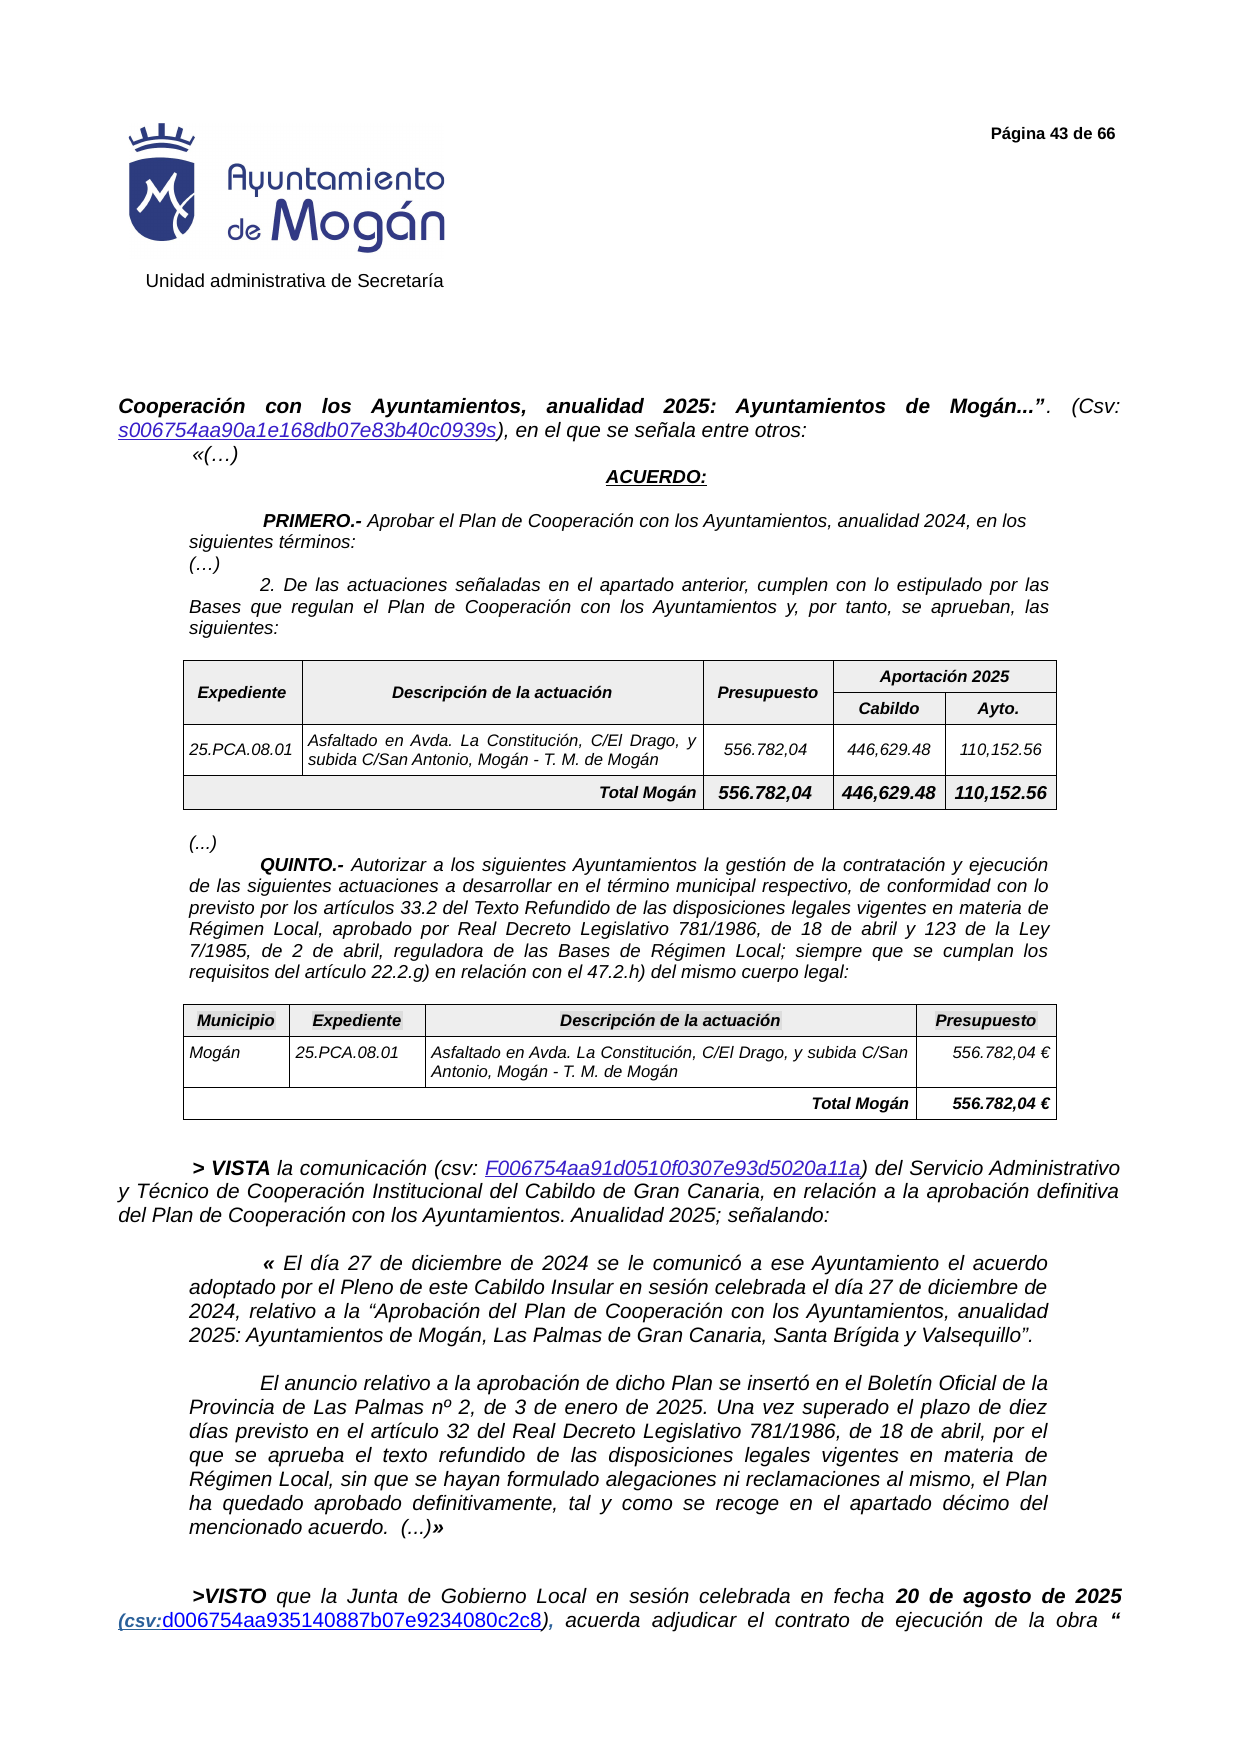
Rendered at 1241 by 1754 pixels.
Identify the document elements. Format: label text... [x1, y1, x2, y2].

table_cell Cabildo [834, 693, 945, 724]
text 2. De las actuaciones señaladas en el apartado anterior, cumplen con lo estipulado por las Bases que regulan el Plan de Cooperación con los Ayuntamientos y, por tanto, se aprueban, las siguientes: [189, 574, 1051, 639]
text PRIMERO.- Aprobar el Plan de Cooperación con los Ayuntamientos, anualidad 2024, en los siguientes términos: [189, 509, 1051, 552]
table_cell Asfaltado en Avda. La Constitución, C/El Drago, y subida C/San Antonio, Mogán - T. M. de Mogán [303, 725, 703, 774]
table_cell 556.782,04 € [917, 1037, 1056, 1087]
table_header Presupuesto [704, 661, 833, 724]
text El anuncio relativo a la aprobación de dicho Plan se insertó en el Boletín Oficial de la Provincia de Las Palmas nº 2, de 3 de enero de 2025. Una vez superado el plazo de diez días previsto en el artículo 32 del Real Decreto Legislativo 781/1986, de 18 de abril, por el que se aprueba el texto refundido de las disposiciones legales vigentes en materia de Régimen Local, sin que se hayan formulado alegaciones ni reclamaciones al mismo, el Plan ha quedado aprobado definitivamente, tal y como se recoge en el apartado décimo del mencionado acuerdo. (...)» [189, 1371, 1051, 1539]
text « El día 27 de diciembre de 2024 se le comunicó a ese Ayuntamiento el acuerdo adoptado por el Pleno de este Cabildo Insular en sesión celebrada el día 27 de diciembre de 2024, relativo a la “Aprobación del Plan de Cooperación con los Ayuntamientos, anualidad 2025: Ayuntamientos de Mogán, Las Palmas de Gran Canaria, Santa Brígida y Valsequillo”. [189, 1251, 1051, 1347]
table_cell Mogán [184, 1037, 289, 1087]
table_header Municipio [184, 1005, 289, 1036]
table_cell 446.629,48 [834, 725, 945, 774]
text Cooperación con los Ayuntamientos, anualidad 2025: Ayuntamientos de Mogán...”. (Csv: s006754aa90a1e168db07e83b40c0939s), en el que se señala entre otros: [118, 394, 1122, 442]
table_cell 556.782,04 [704, 776, 833, 809]
table_header Descripción de la actuación [303, 661, 703, 724]
table_header Aportación 2025 [834, 661, 1056, 692]
table_cell 25.PCA.08.01 [290, 1037, 425, 1087]
text QUINTO.- Autorizar a los siguientes Ayuntamientos la gestión de la contratación y ejecución de las siguientes actuaciones a desarrollar en el término municipal respectivo, de conformidad con lo previsto por los artículos 33.2 del Texto Refundido de las disposiciones legales vigentes en materia de Régimen Local, aprobado por Real Decreto Legislativo 781/1986, de 18 de abril y 123 de la Ley 7/1985, de 2 de abril, reguladora de las Bases de Régimen Local; siempre que se cumplan los requisitos del artículo 22.2.g) en relación con el 47.2.h) del mismo cuerpo legal: [189, 853, 1051, 983]
table_cell 110.152,56 [946, 776, 1056, 809]
table_cell Total Mogán [184, 776, 703, 809]
text (...) [189, 832, 1051, 853]
picture [128, 123, 445, 259]
table_cell Asfaltado en Avda. La Constitución, C/El Drago, y subida C/San Antonio, Mogán - T. M. de Mogán [426, 1037, 916, 1087]
table_cell Total Mogán [184, 1088, 916, 1118]
table_header Presupuesto [917, 1005, 1056, 1036]
table_header Descripción de la actuación [426, 1005, 916, 1036]
table_header Expediente [184, 661, 302, 724]
table_cell 446.629,48 [834, 776, 945, 809]
text (…) [189, 552, 1051, 574]
text >VISTO que la Junta de Gobierno Local en sesión celebrada en fecha 20 de agosto de 2025 (csv:d006754aa935140887b07e9234080c2c8), acuerda adjudicar el contrato de ejecución de la obra “ [118, 1584, 1122, 1632]
text ACUERDO: [118, 466, 1122, 488]
table_header Expediente [290, 1005, 425, 1036]
text «(…) [118, 442, 1122, 466]
table_cell 556.782,04 [704, 725, 833, 774]
table_cell 110.152,56 [946, 725, 1056, 774]
table_cell 556.782,04 € [917, 1088, 1056, 1118]
table_cell 25.PCA.08.01 [184, 725, 302, 774]
text > VISTA la comunicación (csv: F006754aa91d0510f0307e93d5020a11a) del Servicio Administrativo y Técnico de Cooperación Institucional del Cabildo de Gran Canaria, en relación a la aprobación definitiva del Plan de Cooperación con los Ayuntamientos. Anualidad 2025; señalando: [118, 1155, 1122, 1227]
table_cell Ayto. [946, 693, 1056, 724]
